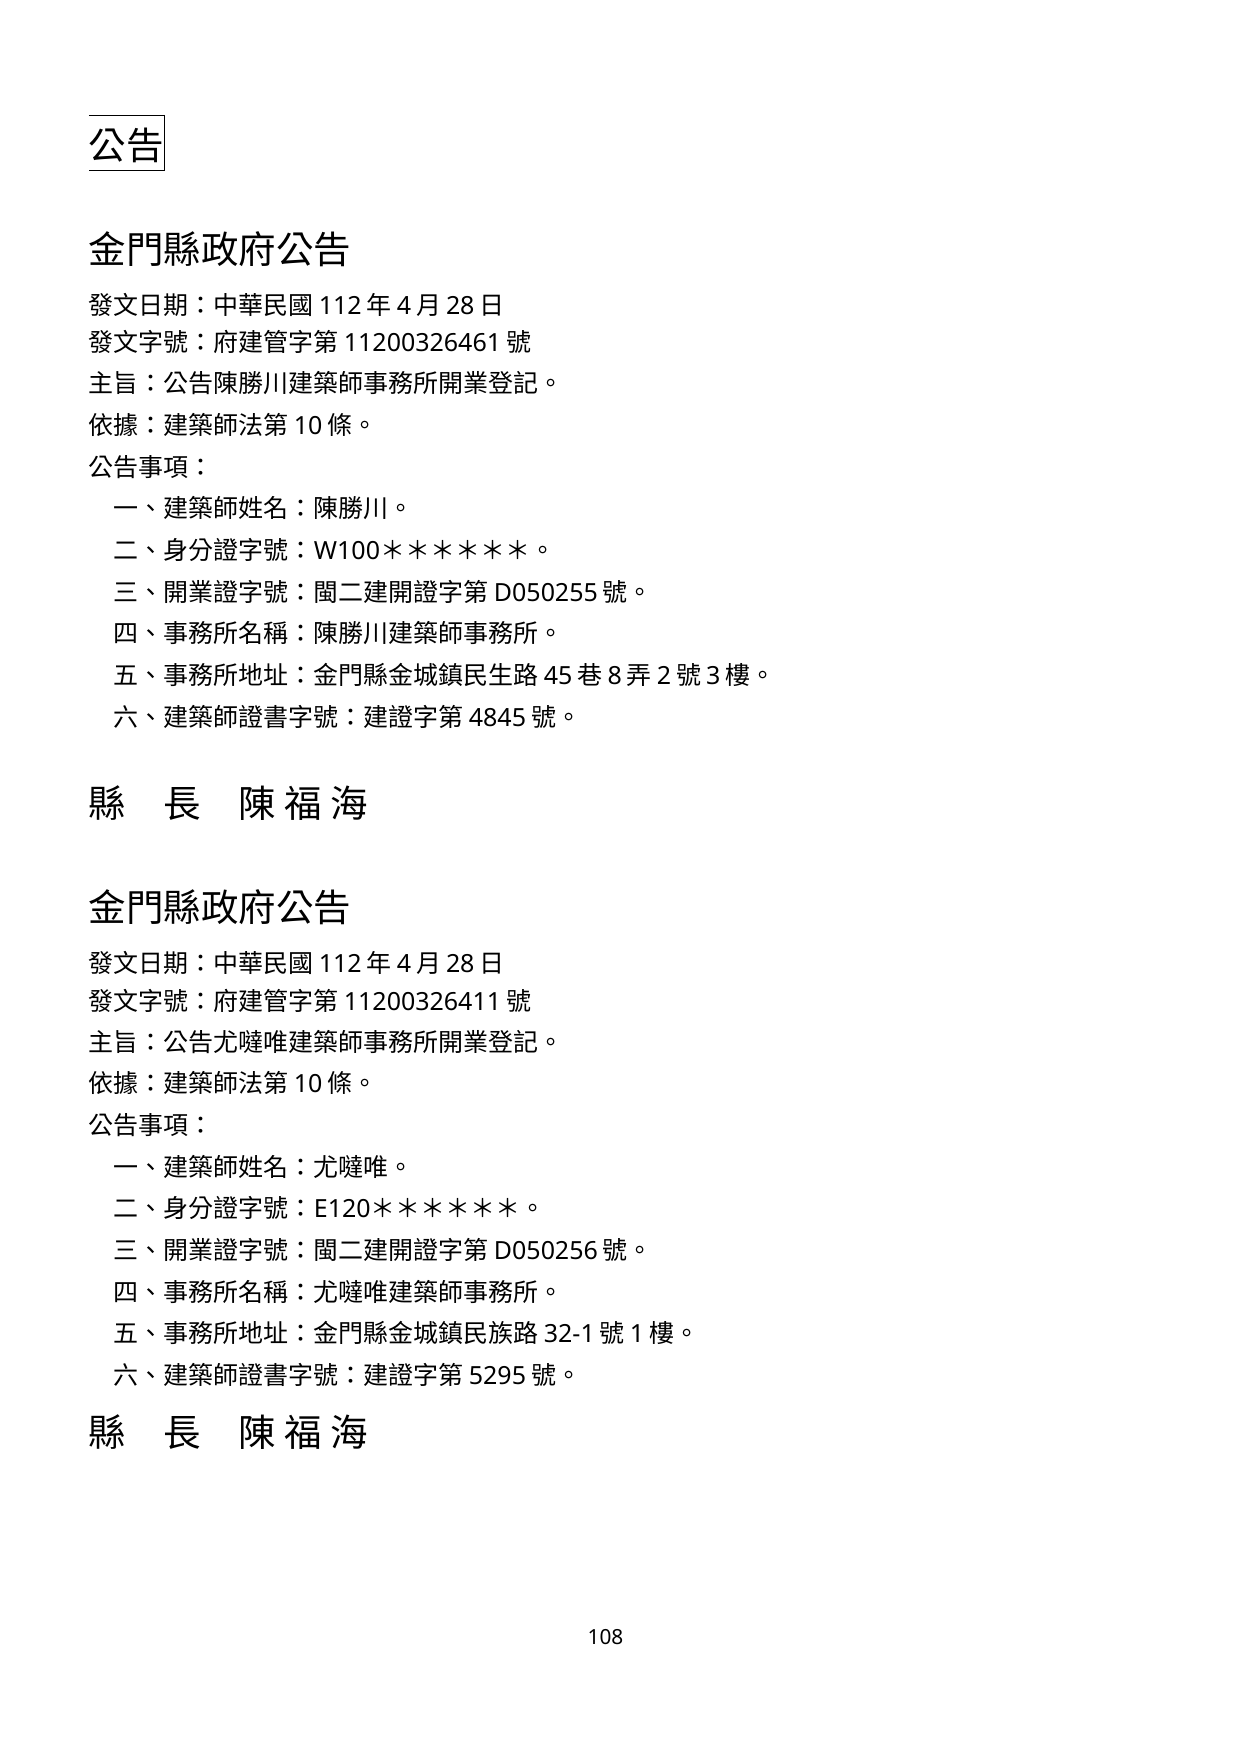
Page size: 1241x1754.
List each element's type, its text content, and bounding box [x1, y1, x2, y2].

text 發文字號：府建管字第11200326411號 [89, 980, 1122, 1018]
text 主旨：公告陳勝川建築師事務所開業登記。 [89, 359, 1122, 401]
text 六、建築師證書字號：建證字第4845號。 [89, 693, 1122, 734]
text 金門縣政府公告 [89, 868, 1122, 943]
text 五、事務所地址：金門縣金城鎮民生路45巷8弄2號3樓。 [89, 651, 1122, 693]
text 依據：建築師法第10條。 [89, 1059, 1122, 1101]
text 公告事項： [89, 1101, 1122, 1143]
text 四、事務所名稱：尤噠唯建築師事務所。 [89, 1268, 1122, 1309]
text 金門縣政府公告 [89, 209, 1122, 284]
text 發文日期：中華民國112年4月28日 [89, 284, 1122, 322]
subtitle 公告 [89, 105, 1122, 180]
text 一、建築師姓名：尤噠唯。 [89, 1143, 1122, 1184]
text 二、身分證字號：E120＊＊＊＊＊＊。 [89, 1184, 1122, 1226]
text 發文字號：府建管字第11200326461號 [89, 322, 1122, 359]
text 一、建築師姓名：陳勝川。 [89, 484, 1122, 526]
text 公告事項： [89, 443, 1122, 484]
text 五、事務所地址：金門縣金城鎮民族路32-1號1樓。 [89, 1309, 1122, 1351]
text 依據：建築師法第10條。 [89, 401, 1122, 443]
text 主旨：公告尤噠唯建築師事務所開業登記。 [89, 1018, 1122, 1059]
text 二、身分證字號：W100＊＊＊＊＊＊。 [89, 526, 1122, 568]
text 三、開業證字號：閩二建開證字第D050256號。 [89, 1226, 1122, 1268]
text 三、開業證字號：閩二建開證字第D050255號。 [89, 568, 1122, 609]
text 四、事務所名稱：陳勝川建築師事務所。 [89, 609, 1122, 651]
text 縣 長 陳 福 海 [89, 1393, 1122, 1468]
text 縣 長 陳 福 海 [89, 764, 1122, 839]
text 發文日期：中華民國112年4月28日 [89, 943, 1122, 980]
text 六、建築師證書字號：建證字第5295號。 [89, 1351, 1122, 1393]
